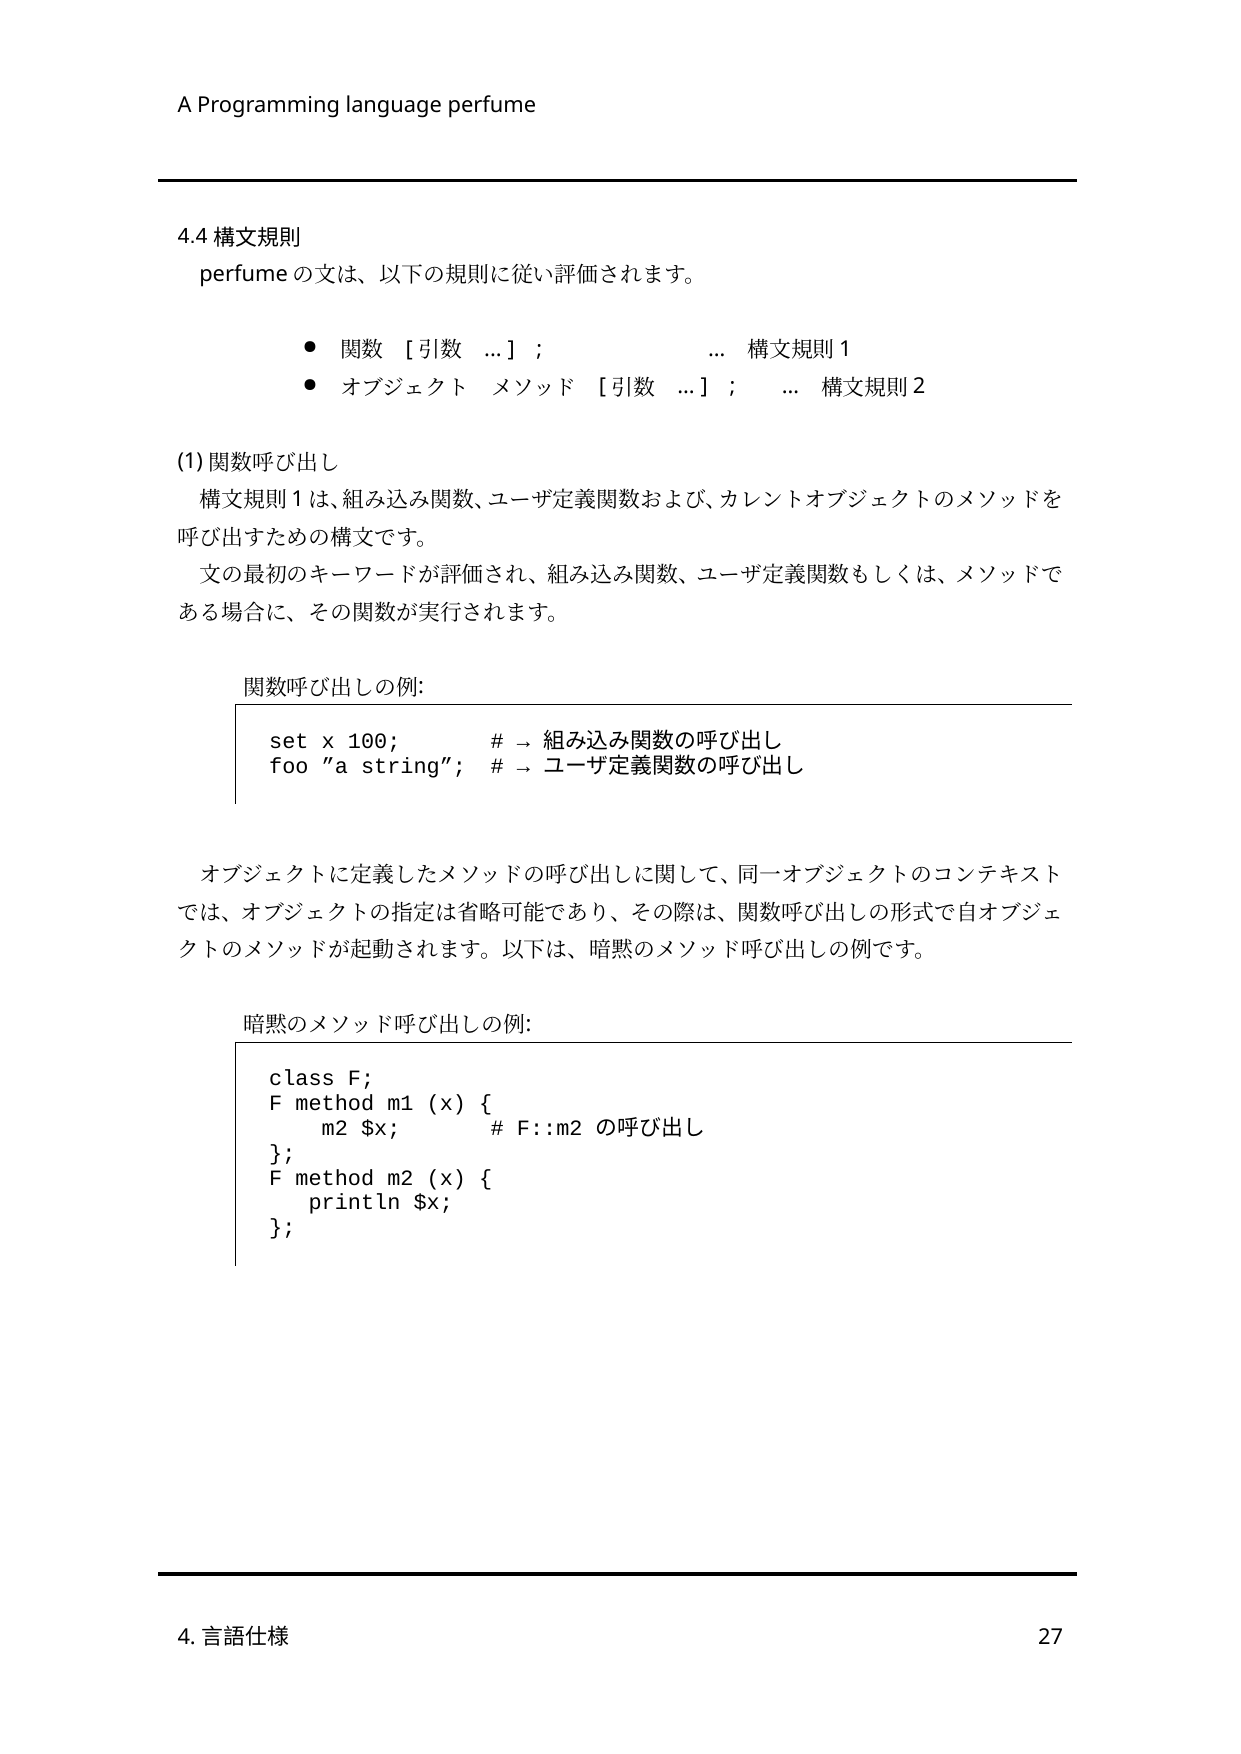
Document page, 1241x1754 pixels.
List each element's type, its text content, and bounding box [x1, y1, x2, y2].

text 暗黙のメソッド呼び出しの例: [243, 1004, 1063, 1042]
text (1) 関数呼び出し [177, 442, 1063, 479]
subtitle 4.4 構文規則 [177, 217, 1063, 254]
text 関数呼び出しの例: [243, 667, 1063, 704]
text オブジェクトに定義したメソッドの呼び出しに関して、同一オブジェクトのコンテキストでは、オブジェクトの指定は省略可能であり、その際は、関数呼び出しの形式で自オブジェクトのメソッドが起動されます。以下は、暗黙のメソッド呼び出しの例です。 [177, 854, 1063, 967]
table_header set x 100; # → 組み込み関数の呼び出し foo ”a string”; # → ユーザ定義関数の呼び出し [236, 705, 1072, 804]
list 関数 [ 引数 ... ] ; … 構文規則1 [302, 329, 1063, 367]
list オブジェクト メソッド [ 引数 ... ] ; … 構文規則2 [302, 367, 1063, 404]
text perfumeの文は、以下の規則に従い評価されます。 [177, 254, 1063, 292]
table_header class F; F method m1 (x) { m2 $x; # F::m2 の呼び出し }; F method m2 (x) { println $x; }; [236, 1043, 1072, 1266]
text 文の最初のキーワードが評価され、組み込み関数、ユーザ定義関数もしくは、メソッドである場合に、その関数が実行されます。 [177, 554, 1063, 629]
text 構文規則1は、組み込み関数、ユーザ定義関数および、カレントオブジェクトのメソッドを呼び出すための構文です。 [177, 479, 1063, 554]
